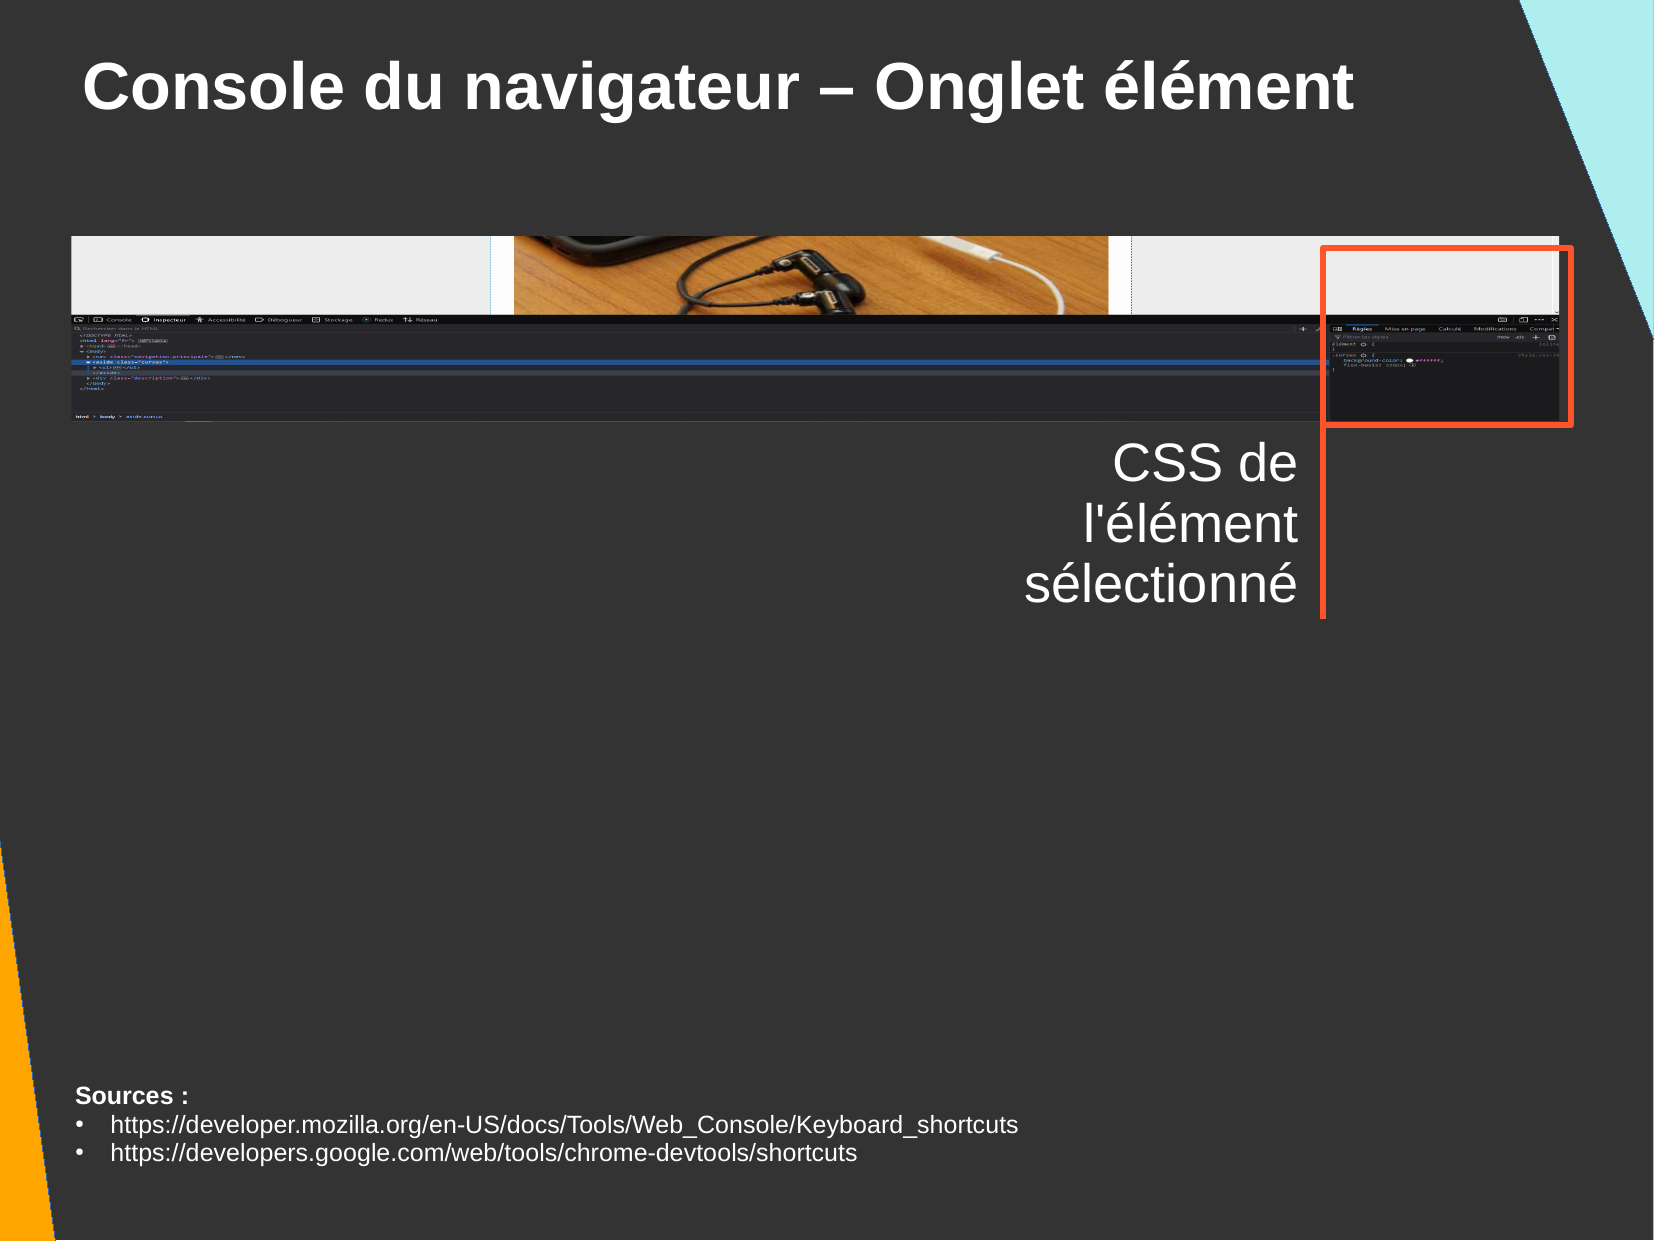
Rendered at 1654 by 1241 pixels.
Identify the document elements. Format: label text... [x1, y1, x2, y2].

picture [1326, 251, 1560, 422]
title Console du navigateur – Onglet élément [82, 49, 1571, 152]
title CSS de l'élément sélectionné [882, 432, 1300, 615]
text_box [1519, 0, 1654, 340]
picture [71, 236, 1560, 422]
text_box [0, 840, 56, 1241]
text_box Sources : https://developer.mozilla.org/en-US/docs/Tools/Web_Console/Keyboard_shortcuts https://developers.google.com/web/tools/chrome-devtools/shortcuts [60, 1074, 1546, 1241]
